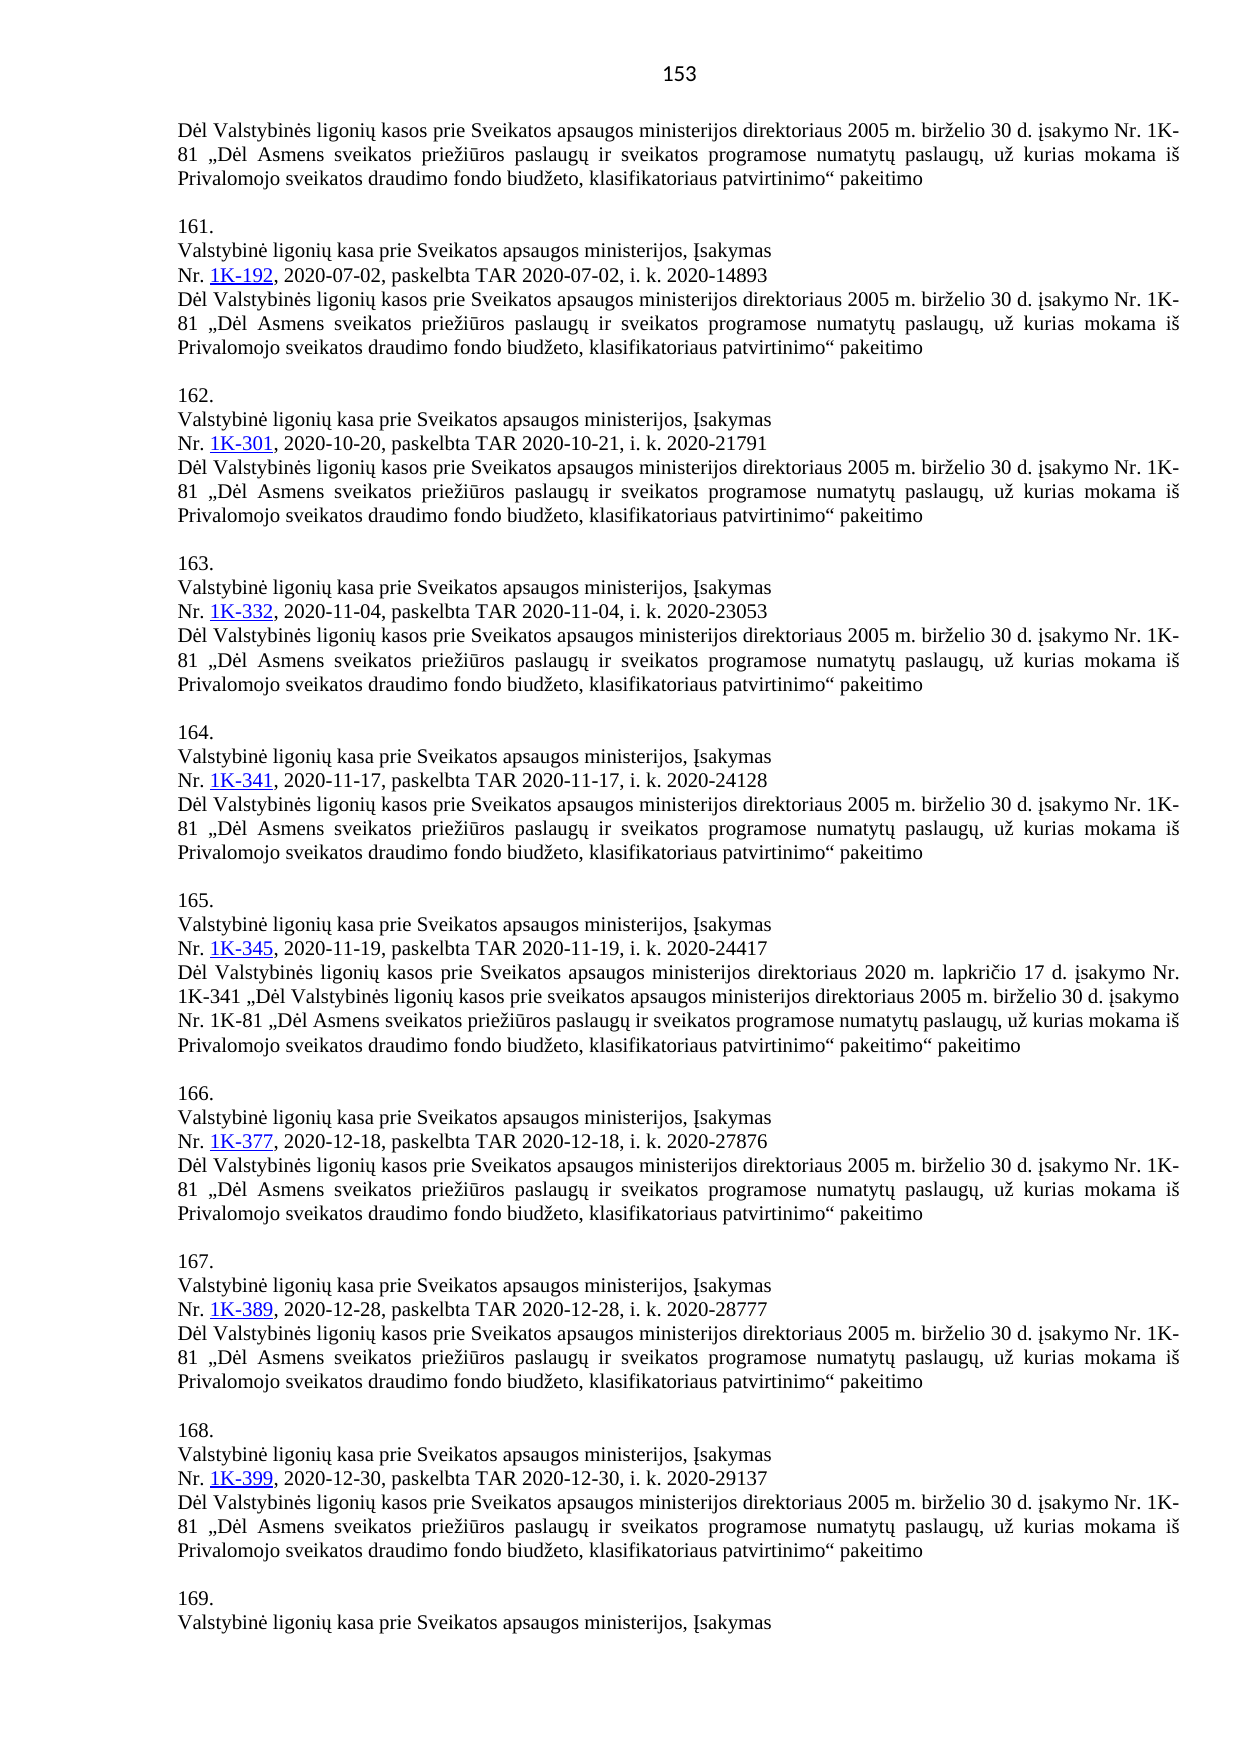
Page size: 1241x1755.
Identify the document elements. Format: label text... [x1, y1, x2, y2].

text Dėl Valstybinės ligonių kasos prie Sveikatos apsaugos ministerijos direktoriaus 2020 m. lapkričio 17 d. įsakymo Nr. 1K-341 „Dėl Valstybinės ligonių kasos prie sveikatos apsaugos ministerijos direktoriaus 2005 m. birželio 30 d. įsakymo Nr. 1K-81 „Dėl Asmens sveikatos priežiūros paslaugų ir sveikatos programose numatytų paslaugų, už kurias mokama iš Privalomojo sveikatos draudimo fondo biudžeto, klasifikatoriaus patvirtinimo“ pakeitimo“ pakeitimo [177, 960, 1181, 1057]
text Nr. 1K-399, 2020-12-30, paskelbta TAR 2020-12-30, i. k. 2020-29137 [177, 1466, 1181, 1490]
text Valstybinė ligonių kasa prie Sveikatos apsaugos ministerijos, Įsakymas [177, 1273, 1181, 1297]
text Valstybinė ligonių kasa prie Sveikatos apsaugos ministerijos, Įsakymas [177, 1442, 1181, 1466]
text Valstybinė ligonių kasa prie Sveikatos apsaugos ministerijos, Įsakymas [177, 575, 1181, 599]
text Dėl Valstybinės ligonių kasos prie Sveikatos apsaugos ministerijos direktoriaus 2005 m. birželio 30 d. įsakymo Nr. 1K-81 „Dėl Asmens sveikatos priežiūros paslaugų ir sveikatos programose numatytų paslaugų, už kurias mokama iš Privalomojo sveikatos draudimo fondo biudžeto, klasifikatoriaus patvirtinimo“ pakeitimo [177, 623, 1181, 696]
text Valstybinė ligonių kasa prie Sveikatos apsaugos ministerijos, Įsakymas [177, 912, 1181, 936]
text Dėl Valstybinės ligonių kasos prie Sveikatos apsaugos ministerijos direktoriaus 2005 m. birželio 30 d. įsakymo Nr. 1K-81 „Dėl Asmens sveikatos priežiūros paslaugų ir sveikatos programose numatytų paslaugų, už kurias mokama iš Privalomojo sveikatos draudimo fondo biudžeto, klasifikatoriaus patvirtinimo“ pakeitimo [177, 1321, 1181, 1393]
text Valstybinė ligonių kasa prie Sveikatos apsaugos ministerijos, Įsakymas [177, 407, 1181, 431]
text 164. [177, 720, 1181, 744]
text 162. [177, 383, 1181, 407]
text Nr. 1K-389, 2020-12-28, paskelbta TAR 2020-12-28, i. k. 2020-28777 [177, 1297, 1181, 1321]
text Nr. 1K-341, 2020-11-17, paskelbta TAR 2020-11-17, i. k. 2020-24128 [177, 768, 1181, 792]
text 165. [177, 888, 1181, 912]
text Nr. 1K-192, 2020-07-02, paskelbta TAR 2020-07-02, i. k. 2020-14893 [177, 262, 1181, 287]
text Valstybinė ligonių kasa prie Sveikatos apsaugos ministerijos, Įsakymas [177, 1105, 1181, 1129]
text Dėl Valstybinės ligonių kasos prie Sveikatos apsaugos ministerijos direktoriaus 2005 m. birželio 30 d. įsakymo Nr. 1K-81 „Dėl Asmens sveikatos priežiūros paslaugų ir sveikatos programose numatytų paslaugų, už kurias mokama iš Privalomojo sveikatos draudimo fondo biudžeto, klasifikatoriaus patvirtinimo“ pakeitimo [177, 455, 1181, 527]
text 167. [177, 1249, 1181, 1273]
text Dėl Valstybinės ligonių kasos prie Sveikatos apsaugos ministerijos direktoriaus 2005 m. birželio 30 d. įsakymo Nr. 1K-81 „Dėl Asmens sveikatos priežiūros paslaugų ir sveikatos programose numatytų paslaugų, už kurias mokama iš Privalomojo sveikatos draudimo fondo biudžeto, klasifikatoriaus patvirtinimo“ pakeitimo [177, 1153, 1181, 1225]
text 166. [177, 1081, 1181, 1105]
text 168. [177, 1417, 1181, 1442]
text Dėl Valstybinės ligonių kasos prie Sveikatos apsaugos ministerijos direktoriaus 2005 m. birželio 30 d. įsakymo Nr. 1K-81 „Dėl Asmens sveikatos priežiūros paslaugų ir sveikatos programose numatytų paslaugų, už kurias mokama iš Privalomojo sveikatos draudimo fondo biudžeto, klasifikatoriaus patvirtinimo“ pakeitimo [177, 1490, 1181, 1562]
text Dėl Valstybinės ligonių kasos prie Sveikatos apsaugos ministerijos direktoriaus 2005 m. birželio 30 d. įsakymo Nr. 1K-81 „Dėl Asmens sveikatos priežiūros paslaugų ir sveikatos programose numatytų paslaugų, už kurias mokama iš Privalomojo sveikatos draudimo fondo biudžeto, klasifikatoriaus patvirtinimo“ pakeitimo [177, 792, 1181, 864]
text Valstybinė ligonių kasa prie Sveikatos apsaugos ministerijos, Įsakymas [177, 744, 1181, 768]
text 161. [177, 214, 1181, 238]
text Dėl Valstybinės ligonių kasos prie Sveikatos apsaugos ministerijos direktoriaus 2005 m. birželio 30 d. įsakymo Nr. 1K-81 „Dėl Asmens sveikatos priežiūros paslaugų ir sveikatos programose numatytų paslaugų, už kurias mokama iš Privalomojo sveikatos draudimo fondo biudžeto, klasifikatoriaus patvirtinimo“ pakeitimo [177, 118, 1181, 190]
text Nr. 1K-301, 2020-10-20, paskelbta TAR 2020-10-21, i. k. 2020-21791 [177, 431, 1181, 455]
text Nr. 1K-345, 2020-11-19, paskelbta TAR 2020-11-19, i. k. 2020-24417 [177, 936, 1181, 960]
text Valstybinė ligonių kasa prie Sveikatos apsaugos ministerijos, Įsakymas [177, 238, 1181, 262]
text 163. [177, 551, 1181, 575]
text 169. [177, 1586, 1181, 1610]
text Nr. 1K-332, 2020-11-04, paskelbta TAR 2020-11-04, i. k. 2020-23053 [177, 599, 1181, 623]
text Dėl Valstybinės ligonių kasos prie Sveikatos apsaugos ministerijos direktoriaus 2005 m. birželio 30 d. įsakymo Nr. 1K-81 „Dėl Asmens sveikatos priežiūros paslaugų ir sveikatos programose numatytų paslaugų, už kurias mokama iš Privalomojo sveikatos draudimo fondo biudžeto, klasifikatoriaus patvirtinimo“ pakeitimo [177, 287, 1181, 359]
text Nr. 1K-377, 2020-12-18, paskelbta TAR 2020-12-18, i. k. 2020-27876 [177, 1129, 1181, 1153]
text Valstybinė ligonių kasa prie Sveikatos apsaugos ministerijos, Įsakymas [177, 1610, 1181, 1634]
